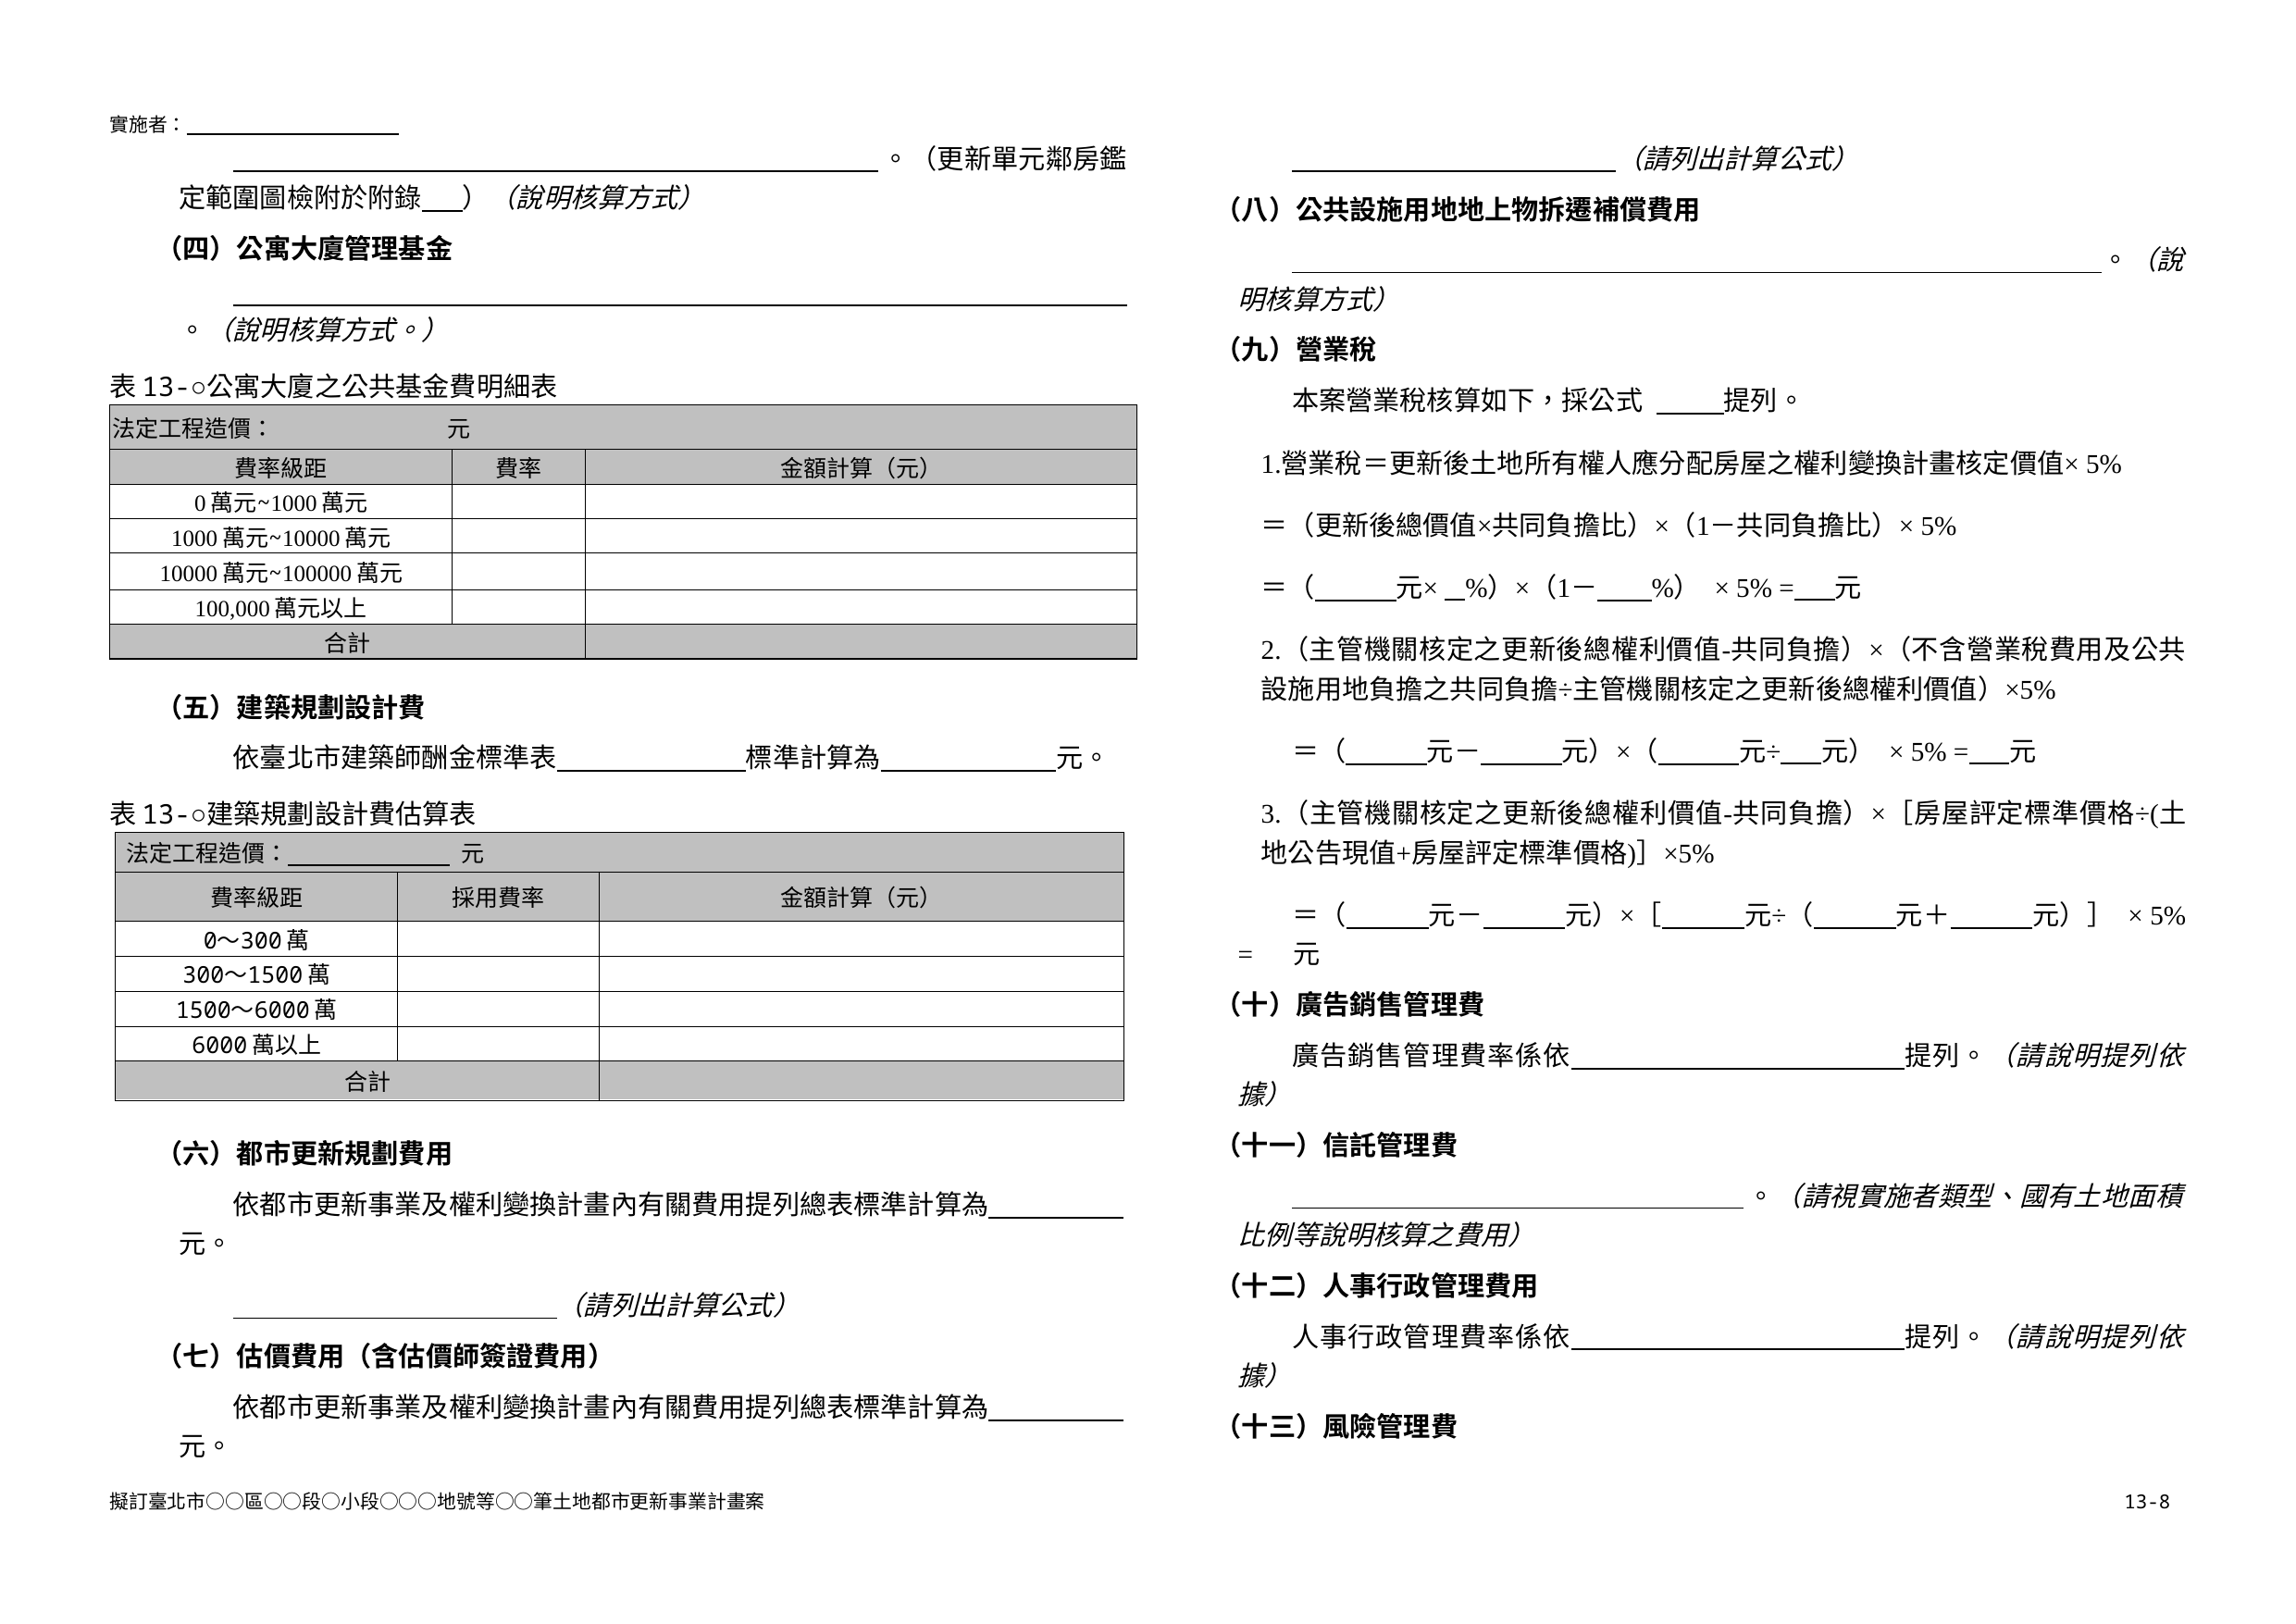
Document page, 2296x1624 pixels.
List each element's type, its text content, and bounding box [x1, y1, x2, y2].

table_cell [453, 485, 585, 518]
text 3.（主管機關核定之更新後總權利價值-共同負擔）×［房屋評定標準價格÷(土地公告現值+房屋評定標準價格)］×5% [1260, 792, 2186, 870]
table_cell [398, 1027, 599, 1060]
text （十一）信託管理費 [1214, 1123, 2186, 1163]
table_cell [453, 590, 585, 624]
table_cell [586, 519, 1136, 552]
text （六）都市更新規劃費用 [155, 1132, 1127, 1172]
text 人事行政管理費率係依 提列。（請說明提列依據） [1237, 1315, 2186, 1394]
text ＝（ 元× %）×（1－ %） × 5% = 元 [1260, 566, 2186, 605]
table_cell 金額計算（元） [586, 450, 1136, 484]
text （七）估價費用（含估價師簽證費用） [155, 1335, 1127, 1374]
text 表13-○建築規劃設計費估算表 [109, 793, 1127, 832]
table_cell 金額計算（元） [600, 873, 1123, 921]
text 依都市更新事業及權利變換計畫內有關費用提列總表標準計算為 元。 [179, 1183, 1127, 1261]
table_cell 0～300萬 [116, 922, 397, 956]
text （十二）人事行政管理費用 [1214, 1264, 2186, 1303]
table_header 法定工程造價： 元 [110, 405, 1136, 449]
text （四）公寓大廈管理基金 [155, 227, 1127, 267]
table_cell [600, 1061, 1123, 1099]
table_cell 100,000萬元以上 [110, 590, 452, 624]
table_cell [600, 922, 1123, 956]
table_cell [600, 992, 1123, 1025]
table_cell 合計 [110, 625, 585, 658]
table_cell 1500～6000萬 [116, 992, 397, 1025]
text （五）建築規劃設計費 [155, 686, 1127, 725]
table_cell [586, 625, 1136, 658]
text （八）公共設施用地地上物拆遷補償費用 [1214, 188, 2186, 227]
table_header 法定工程造價： 元 [116, 833, 1123, 872]
table_cell [586, 590, 1136, 624]
table_cell [600, 1027, 1123, 1060]
table_cell [398, 992, 599, 1025]
table_cell [398, 957, 599, 991]
table_cell [586, 485, 1136, 518]
text 1.營業稅＝更新後土地所有權人應分配房屋之權利變換計畫核定價值× 5% [1260, 441, 2186, 480]
text （九）營業稅 [1214, 329, 2186, 367]
text 本案營業稅核算如下，採公式 提列。 [1237, 379, 2186, 418]
table_cell [586, 553, 1136, 589]
table_cell [398, 922, 599, 956]
table_cell 費率 [453, 450, 585, 484]
table_cell 300～1500萬 [116, 957, 397, 991]
text 依都市更新事業及權利變換計畫內有關費用提列總表標準計算為 元。 [179, 1385, 1127, 1464]
table_cell [600, 957, 1123, 991]
table_cell 6000萬以上 [116, 1027, 397, 1060]
table_cell 合計 [116, 1061, 599, 1099]
text ＝（更新後總價值×共同負擔比）×（1－共同負擔比）× 5% [1260, 503, 2186, 543]
text （請列出計算公式） [179, 1284, 1127, 1323]
text 2.（主管機關核定之更新後總權利價值-共同負擔）×（不含營業稅費用及公共設施用地負擔之共同負擔÷主管機關核定之更新後總權利價值）×5% [1260, 628, 2186, 706]
text 。（更新單元鄰房鑑定範圍圖檢附於附錄 ）（說明核算方式） [179, 137, 1127, 216]
text 。（說明核算方式。） [179, 278, 1127, 348]
table_cell 費率級距 [110, 450, 452, 484]
text （十）廣告銷售管理費 [1214, 983, 2186, 1023]
text 。（說明核算方式） [1237, 239, 2186, 316]
text ＝（ 元－ 元）×（ 元÷ 元） × 5% = 元 [1237, 729, 2186, 769]
table_cell 10000萬元~100000萬元 [110, 553, 452, 589]
text （十三）風險管理費 [1214, 1405, 2186, 1444]
text 表13-○公寓大廈之公共基金費明細表 [109, 366, 1127, 404]
text （請列出計算公式） [1237, 137, 2186, 177]
table_cell 費率級距 [116, 873, 397, 921]
table_cell [453, 519, 585, 552]
text 。（請視實施者類型、國有土地面積比例等說明核算之費用） [1237, 1174, 2186, 1253]
table_cell 1000萬元~10000萬元 [110, 519, 452, 552]
table_cell [453, 553, 585, 589]
text 依臺北市建築師酬金標準表 標準計算為 元。 [179, 737, 1127, 775]
table_cell 0萬元~1000萬元 [110, 485, 452, 518]
table_cell 採用費率 [398, 873, 599, 921]
text ＝（ 元－ 元）×［ 元÷（ 元＋ 元）］ × 5% = 元 [1237, 893, 2186, 972]
text 廣告銷售管理費率係依 提列。（請說明提列依據） [1237, 1034, 2186, 1112]
